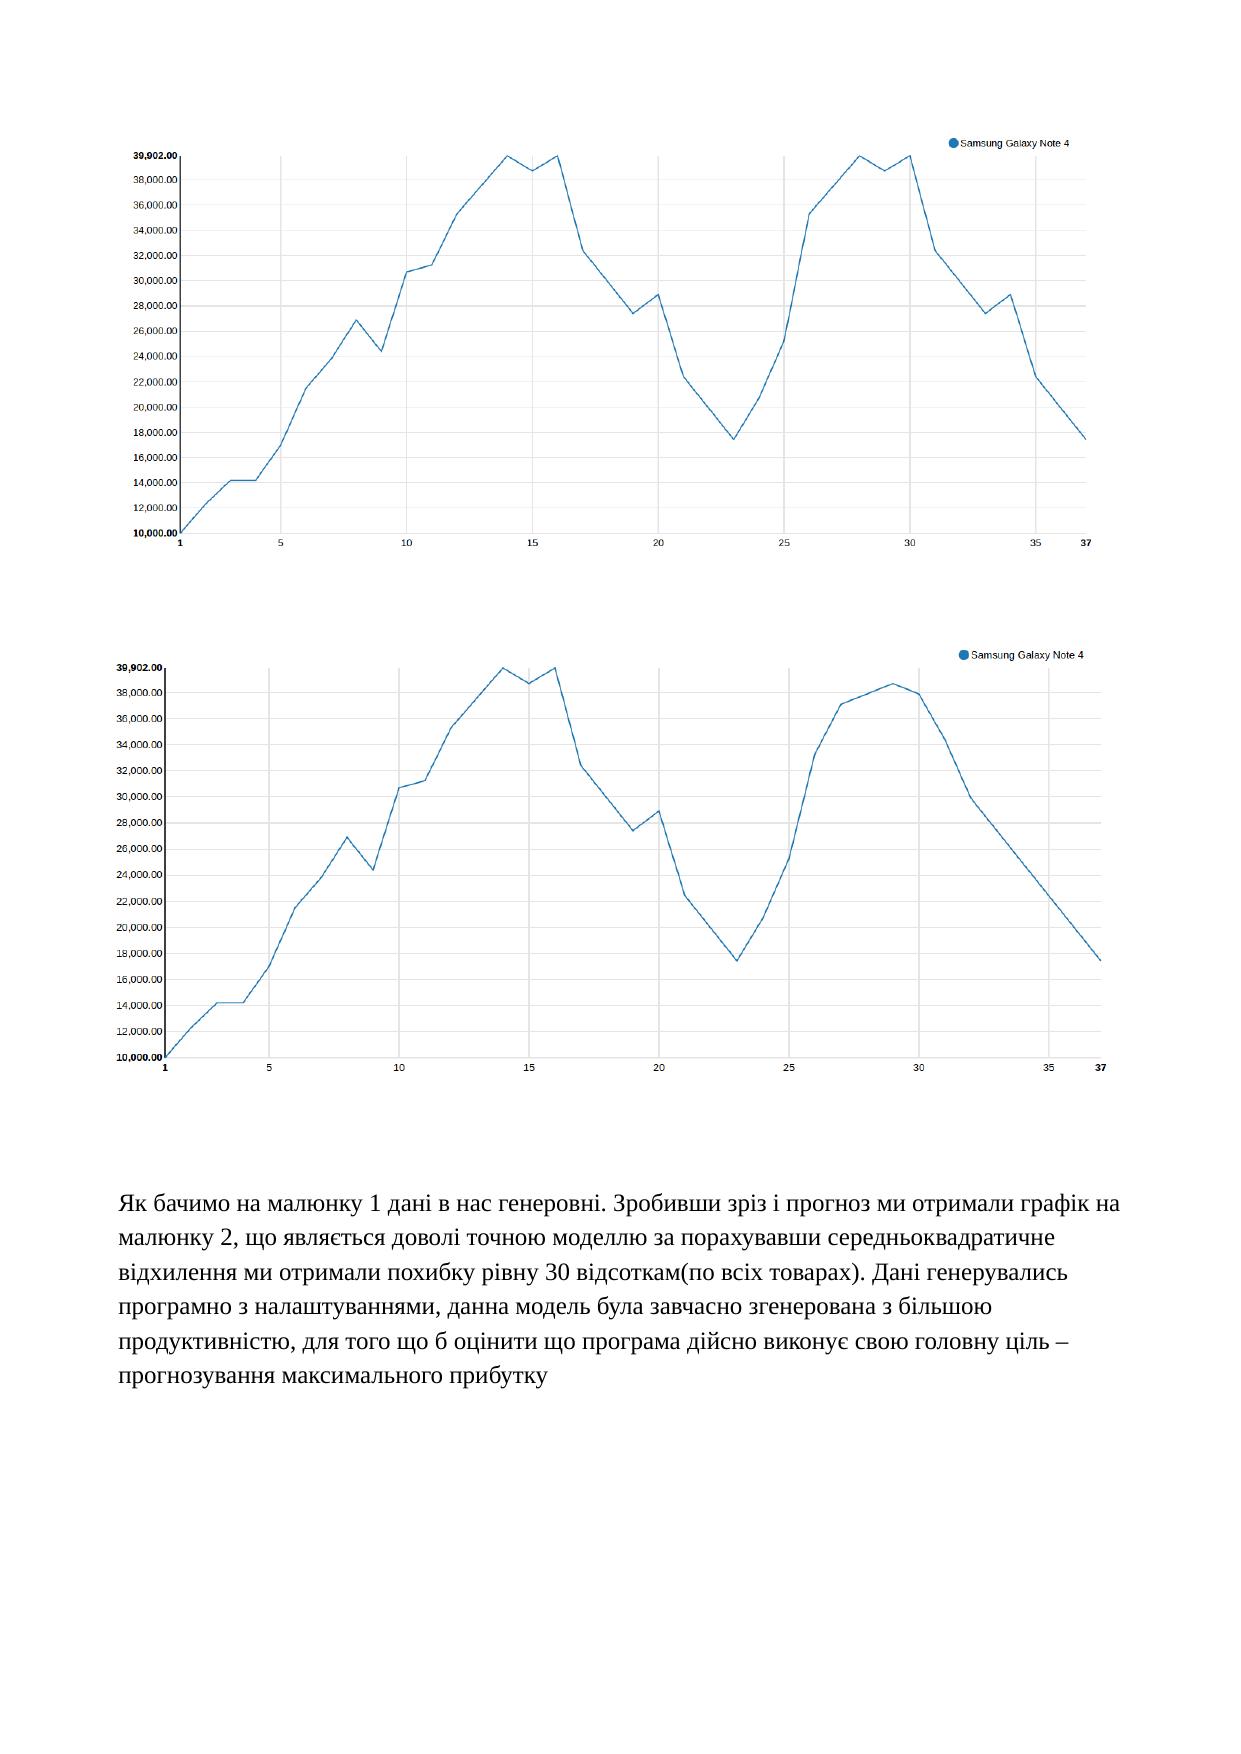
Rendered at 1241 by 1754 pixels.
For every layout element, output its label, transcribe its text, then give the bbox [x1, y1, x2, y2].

text Як бачимо на малюнку 1 дані в нас генеровні. Зробивши зріз і прогноз ми отримали графік на малюнку 2, що являється доволі точною моделлю за порахувавши середньоквадратичне відхилення ми отримали похибку рівну 30 відсоткам(по всіх товарах). Дані генерувались програмно з налаштуваннями, данна модель була завчасно згенерована з більшою продуктивністю, для того що б оцінити що програма дійсно виконує свою головну ціль – прогнозування максимального прибутку [118, 1188, 1122, 1389]
picture [108, 636, 1113, 1084]
picture [118, 118, 1123, 562]
